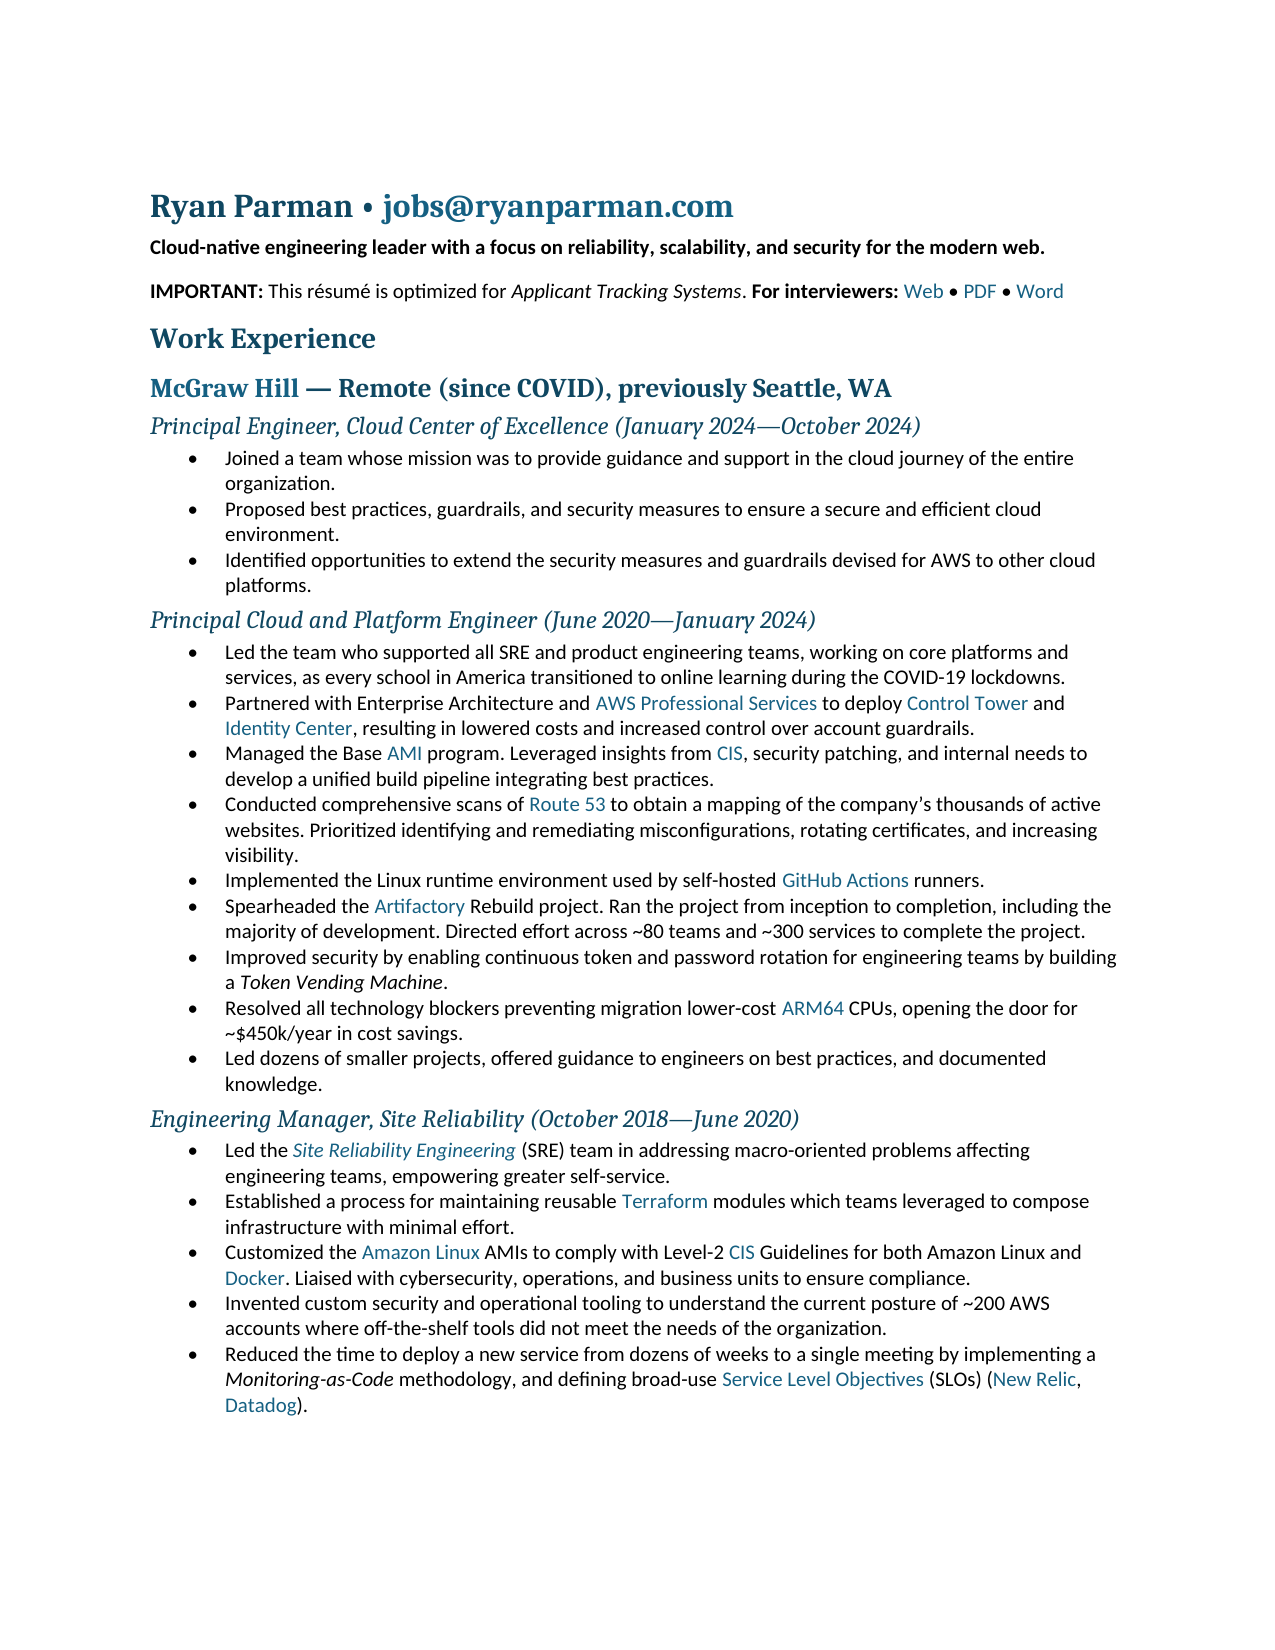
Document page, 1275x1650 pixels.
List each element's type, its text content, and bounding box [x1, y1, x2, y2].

list Led dozens of smaller projects, offered guidance to engineers on best practices, and documented knowledge. [187, 1046, 1125, 1096]
list Proposed best practices, guardrails, and security measures to ensure a secure and efficient cloud environment. [187, 496, 1125, 547]
list Managed the Base AMI program. Leveraged insights from CIS, security patching, and internal needs to develop a unified build pipeline integrating best practices. [187, 741, 1125, 791]
list Conducted comprehensive scans of Route 53 to obtain a mapping of the company’s thousands of active websites. Prioritized identifying and remediating misconfigurations, rotating certificates, and increasing visibility. [187, 791, 1125, 868]
subtitle Work Experience [150, 322, 1125, 356]
list Joined a team whose mission was to provide guidance and support in the cloud journey of the entire organization. [187, 445, 1125, 496]
list Established a process for maintaining reusable Terraform modules which teams leveraged to compose infrastructure with minimal effort. [187, 1188, 1125, 1239]
subtitle McGraw Hill — Remote (since COVID), previously Seattle, WA [150, 373, 1125, 404]
list Improved security by enabling continuous token and password rotation for engineering teams by building a Token Vending Machine. [187, 944, 1125, 995]
list Invented custom security and operational tooling to understand the current posture of ~200 AWS accounts where off-the-shelf tools did not meet the needs of the organization. [187, 1290, 1125, 1341]
list Reduced the time to deploy a new service from dozens of weeks to a single meeting by implementing a Monitoring-as-Code methodology, and defining broad-use Service Level Objectives (SLOs) (New Relic, Datadog). [187, 1341, 1125, 1417]
subtitle Principal Cloud and Platform Engineer (June 2020—January 2024) [150, 606, 1125, 635]
subtitle Engineering Manager, Site Reliability (October 2018—June 2020) [150, 1105, 1125, 1133]
subtitle Principal Engineer, Cloud Center of Excellence (January 2024—October 2024) [150, 412, 1125, 441]
list Identified opportunities to extend the security measures and guardrails devised for AWS to other cloud platforms. [187, 547, 1125, 598]
list Led the Site Reliability Engineering (SRE) team in addressing macro-oriented problems affecting engineering teams, empowering greater self-service. [187, 1138, 1125, 1188]
text Cloud-native engineering leader with a focus on reliability, scalability, and security for the modern web. [150, 234, 1125, 259]
list Led the team who supported all SRE and product engineering teams, working on core platforms and services, as every school in America transitioned to online learning during the COVID-19 lockdowns. [187, 639, 1125, 690]
list Resolved all technology blockers preventing migration lower-cost ARM64 CPUs, opening the door for ~$450k/year in cost savings. [187, 995, 1125, 1046]
subtitle Ryan Parman • jobs@ryanparman.com [150, 187, 1125, 226]
text IMPORTANT: This résumé is optimized for Applicant Tracking Systems. For interviewers: Web • PDF • Word [150, 278, 1125, 304]
list Spearheaded the Artifactory Rebuild project. Ran the project from inception to completion, including the majority of development. Directed effort across ~80 teams and ~300 services to complete the project. [187, 893, 1125, 944]
list Customized the Amazon Linux AMIs to comply with Level-2 CIS Guidelines for both Amazon Linux and Docker. Liaised with cybersecurity, operations, and business units to ensure compliance. [187, 1239, 1125, 1290]
list Partnered with Enterprise Architecture and AWS Professional Services to deploy Control Tower and Identity Center, resulting in lowered costs and increased control over account guardrails. [187, 690, 1125, 741]
list Implemented the Linux runtime environment used by self-hosted GitHub Actions runners. [187, 868, 1125, 893]
